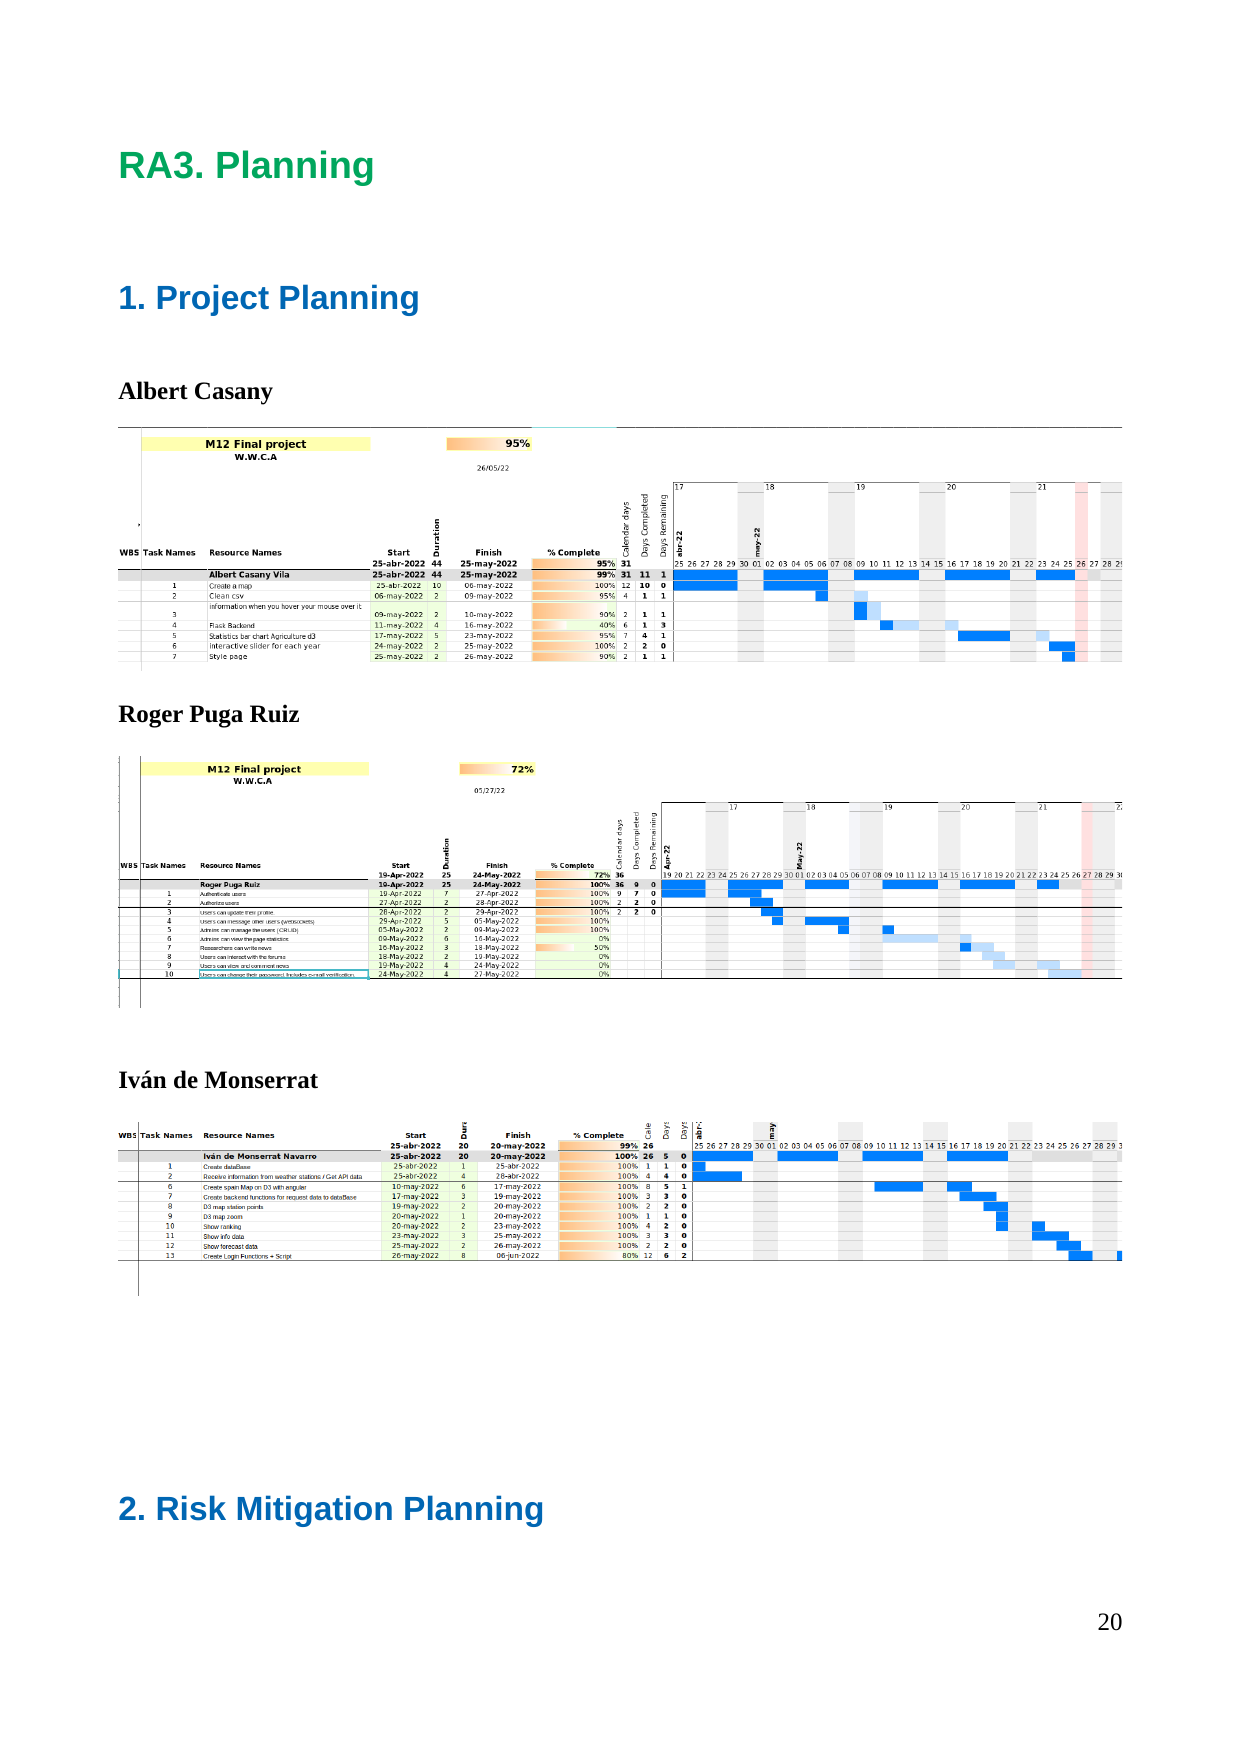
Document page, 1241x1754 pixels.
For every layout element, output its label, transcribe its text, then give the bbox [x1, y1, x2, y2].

subtitle RA3. Planning [118, 143, 1122, 187]
picture [118, 756, 1123, 1008]
text Albert Casany [118, 376, 1122, 405]
picture [118, 427, 1123, 671]
subtitle 1. Project Planning [118, 278, 1122, 316]
text Iván de Monserrat [118, 1065, 1122, 1094]
text Roger Puga Ruiz [118, 699, 1122, 728]
subtitle 2. Risk Mitigation Planning [118, 1489, 1122, 1527]
picture [118, 1122, 1123, 1296]
